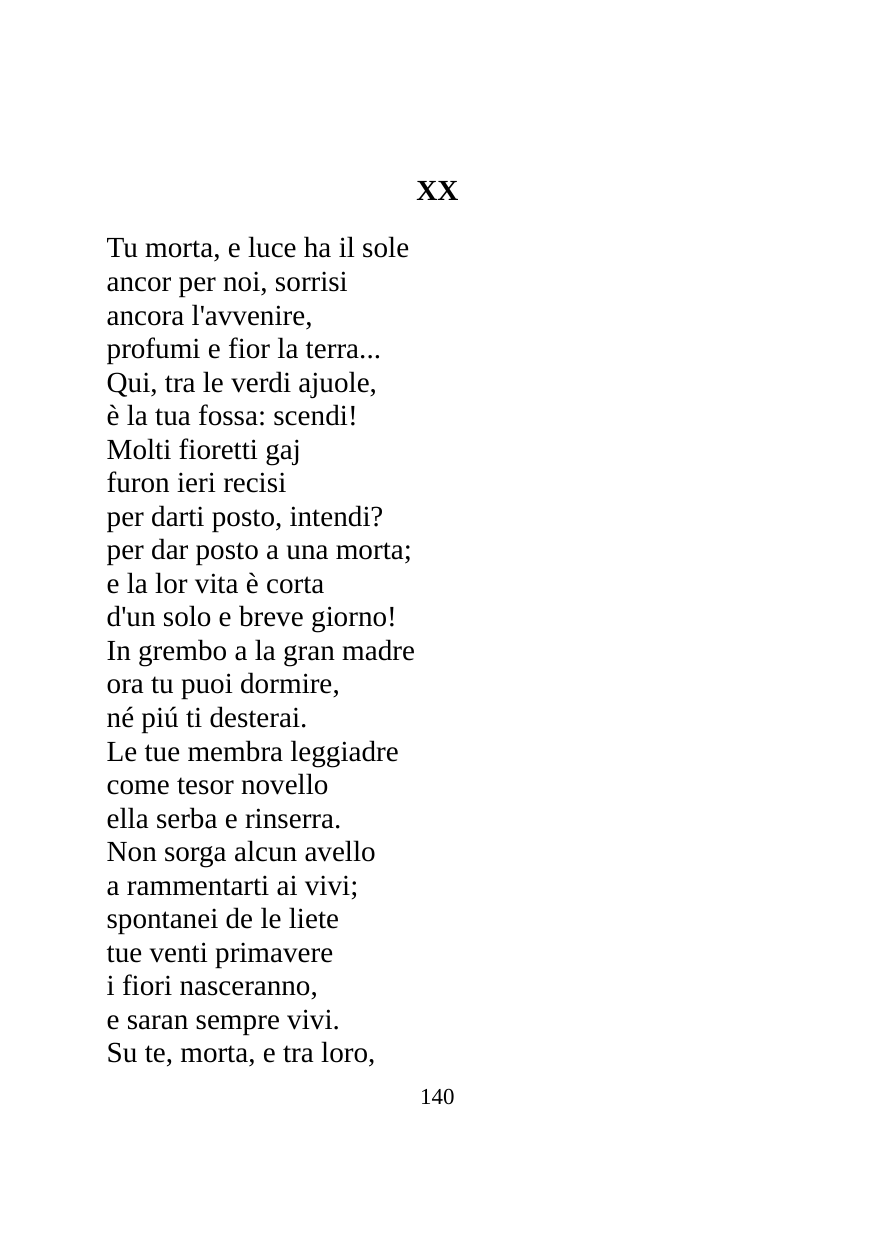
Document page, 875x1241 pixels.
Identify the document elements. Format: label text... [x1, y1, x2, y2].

text furon ieri recisi [106, 465, 768, 499]
text Tu morta, e luce ha il sole [106, 231, 768, 264]
text Non sorga alcun avello [106, 834, 768, 868]
text Molti fioretti gaj [106, 432, 768, 465]
text per darti posto, intendi? [106, 499, 768, 532]
text ancor per noi, sorrisi [106, 264, 768, 298]
text è la tua fossa: scendi! [106, 398, 768, 432]
text In grembo a la gran madre [106, 633, 768, 667]
text per dar posto a una morta; [106, 532, 768, 566]
text e la lor vita è corta [106, 566, 768, 599]
text e saran sempre vivi. [106, 1002, 768, 1036]
text spontanei de le liete [106, 901, 768, 935]
text ancora l'avvenire, [106, 298, 768, 331]
text né piú ti desterai. [106, 700, 768, 734]
text ella serba e rinserra. [106, 801, 768, 834]
text Qui, tra le verdi ajuole, [106, 365, 768, 398]
text i fiori nasceranno, [106, 968, 768, 1002]
text Le tue membra leggiadre [106, 734, 768, 767]
text profumi e fior la terra... [106, 331, 768, 365]
text come tesor novello [106, 767, 768, 801]
text d'un solo e breve giorno! [106, 599, 768, 633]
text ora tu puoi dormire, [106, 667, 768, 700]
text a rammentarti ai vivi; [106, 868, 768, 901]
text XX [106, 173, 768, 207]
text Su te, morta, e tra loro, [106, 1036, 768, 1069]
text tue venti primavere [106, 935, 768, 968]
